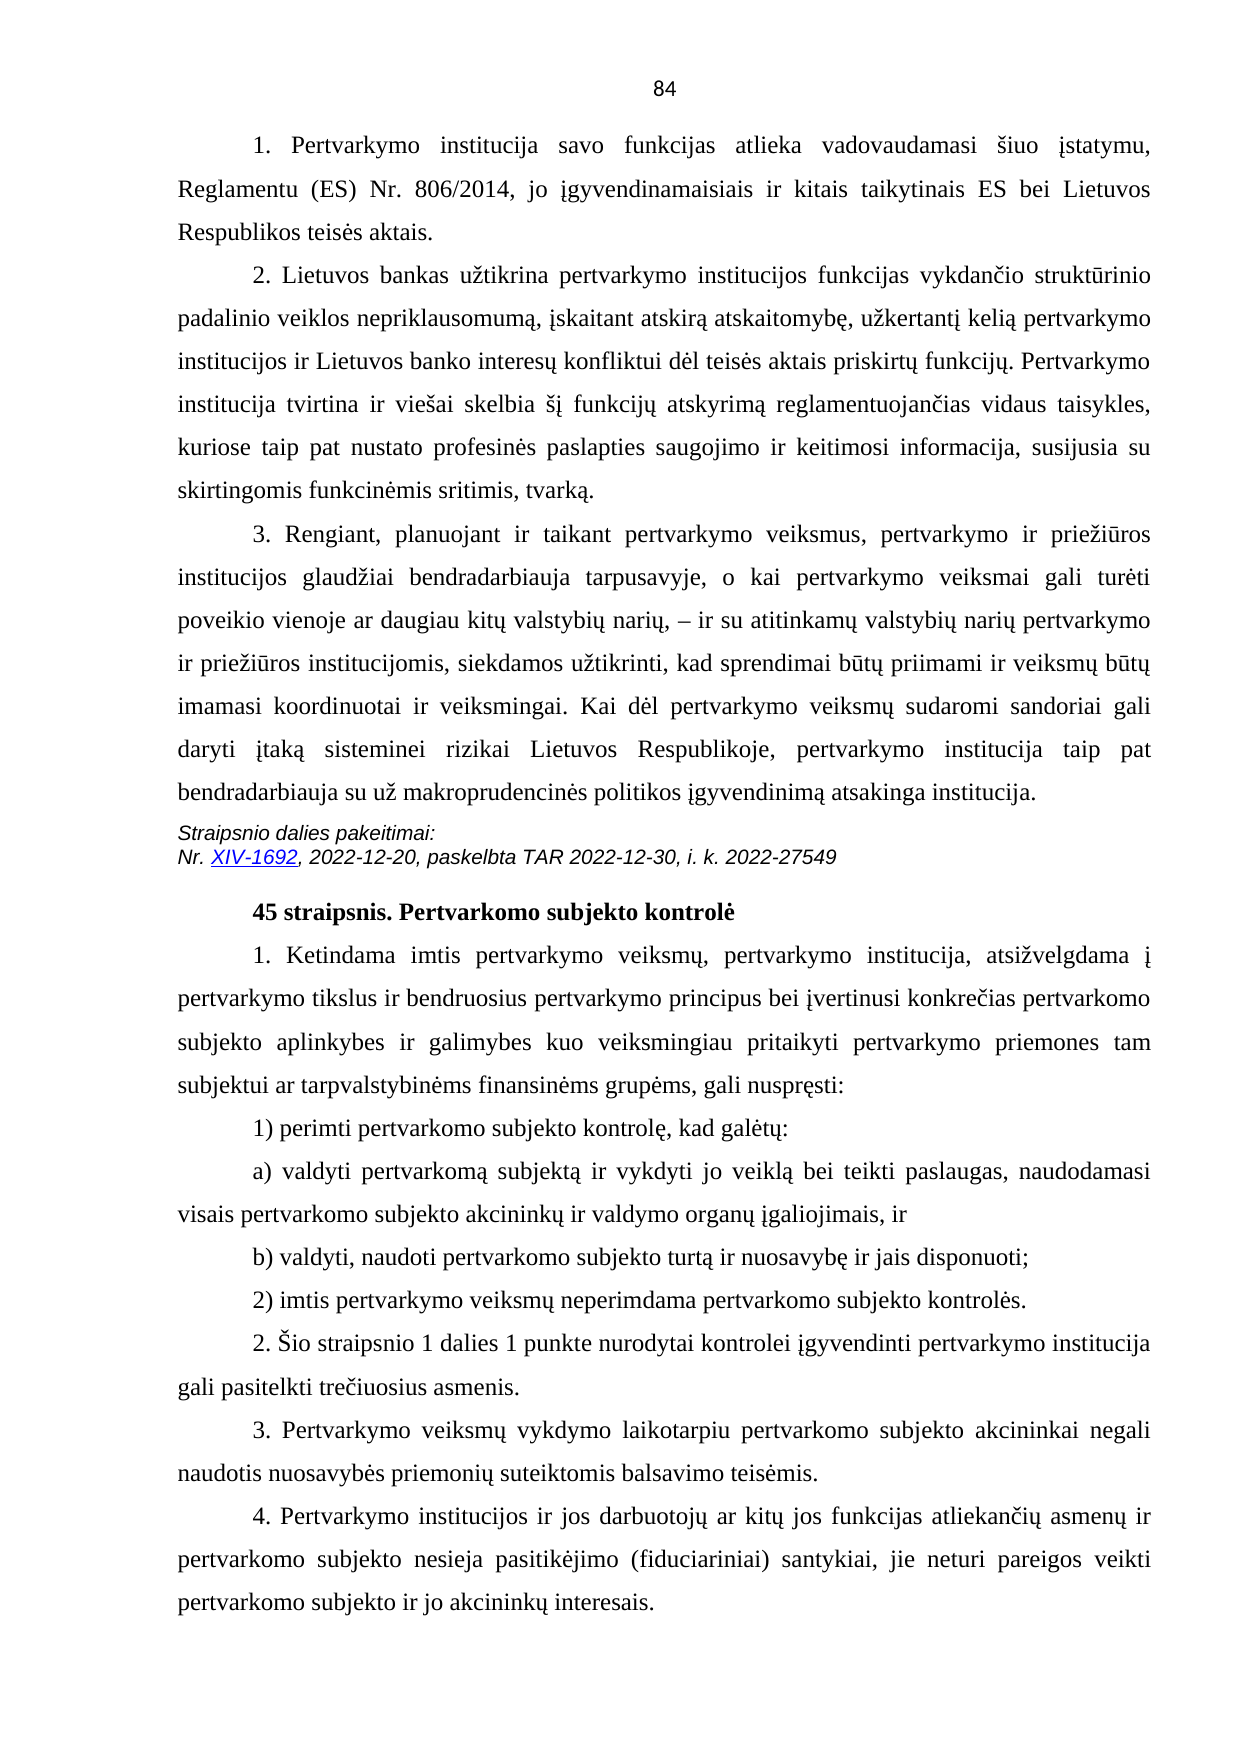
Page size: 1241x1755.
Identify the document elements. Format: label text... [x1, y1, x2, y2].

text a) valdyti pertvarkomą subjektą ir vykdyti jo veiklą bei teikti paslaugas, naudodamasi visais pertvarkomo subjekto akcininkų ir valdymo organų įgaliojimais, ir [177, 1156, 1152, 1228]
text b) valdyti, naudoti pertvarkomo subjekto turtą ir nuosavybę ir jais disponuoti; [177, 1242, 1152, 1271]
text 3. Rengiant, planuojant ir taikant pertvarkymo veiksmus, pertvarkymo ir priežiūros institucijos glaudžiai bendradarbiauja tarpusavyje, o kai pertvarkymo veiksmai gali turėti poveikio vienoje ar daugiau kitų valstybių narių, – ir su atitinkamų valstybių narių pertvarkymo ir priežiūros institucijomis, siekdamos užtikrinti, kad sprendimai būtų priimami ir veiksmų būtų imamasi koordinuotai ir veiksmingai. Kai dėl pertvarkymo veiksmų sudaromi sandoriai gali daryti įtaką sisteminei rizikai Lietuvos Respublikoje, pertvarkymo institucija taip pat bendradarbiauja su už makroprudencinės politikos įgyvendinimą atsakinga institucija. [177, 519, 1152, 806]
text 2) imtis pertvarkymo veiksmų neperimdama pertvarkomo subjekto kontrolės. [177, 1285, 1152, 1314]
text 1. Ketindama imtis pertvarkymo veiksmų, pertvarkymo institucija, atsižvelgdama į pertvarkymo tikslus ir bendruosius pertvarkymo principus bei įvertinusi konkrečias pertvarkomo subjekto aplinkybes ir galimybes kuo veiksmingiau pritaikyti pertvarkymo priemones tam subjektui ar tarpvalstybinėms finansinėms grupėms, gali nuspręsti: [177, 940, 1152, 1098]
text 45 straipsnis. Pertvarkomo subjekto kontrolė [177, 897, 1152, 926]
text 1. Pertvarkymo institucija savo funkcijas atlieka vadovaudamasi šiuo įstatymu, Reglamentu (ES) Nr. 806/2014, jo įgyvendinamaisiais ir kitais taikytinais ES bei Lietuvos Respublikos teisės aktais. [177, 131, 1152, 246]
text 4. Pertvarkymo institucijos ir jos darbuotojų ar kitų jos funkcijas atliekančių asmenų ir pertvarkomo subjekto nesieja pasitikėjimo (fiduciariniai) santykiai, jie neturi pareigos veikti pertvarkomo subjekto ir jo akcininkų interesais. [177, 1501, 1152, 1616]
text Nr. XIV-1692, 2022-12-20, paskelbta TAR 2022-12-30, i. k. 2022-27549 [177, 844, 1152, 868]
text 2. Lietuvos bankas užtikrina pertvarkymo institucijos funkcijas vykdančio struktūrinio padalinio veiklos nepriklausomumą, įskaitant atskirą atskaitomybę, užkertantį kelią pertvarkymo institucijos ir Lietuvos banko interesų konfliktui dėl teisės aktais priskirtų funkcijų. Pertvarkymo institucija tvirtina ir viešai skelbia šį funkcijų atskyrimą reglamentuojančias vidaus taisykles, kuriose taip pat nustato profesinės paslapties saugojimo ir keitimosi informacija, susijusia su skirtingomis funkcinėmis sritimis, tvarką. [177, 260, 1152, 504]
text 1) perimti pertvarkomo subjekto kontrolę, kad galėtų: [177, 1113, 1152, 1142]
text 2. Šio straipsnio 1 dalies 1 punkte nurodytai kontrolei įgyvendinti pertvarkymo institucija gali pasitelkti trečiuosius asmenis. [177, 1328, 1152, 1400]
text 3. Pertvarkymo veiksmų vykdymo laikotarpiu pertvarkomo subjekto akcininkai negali naudotis nuosavybės priemonių suteiktomis balsavimo teisėmis. [177, 1415, 1152, 1487]
text Straipsnio dalies pakeitimai: [177, 821, 1152, 844]
